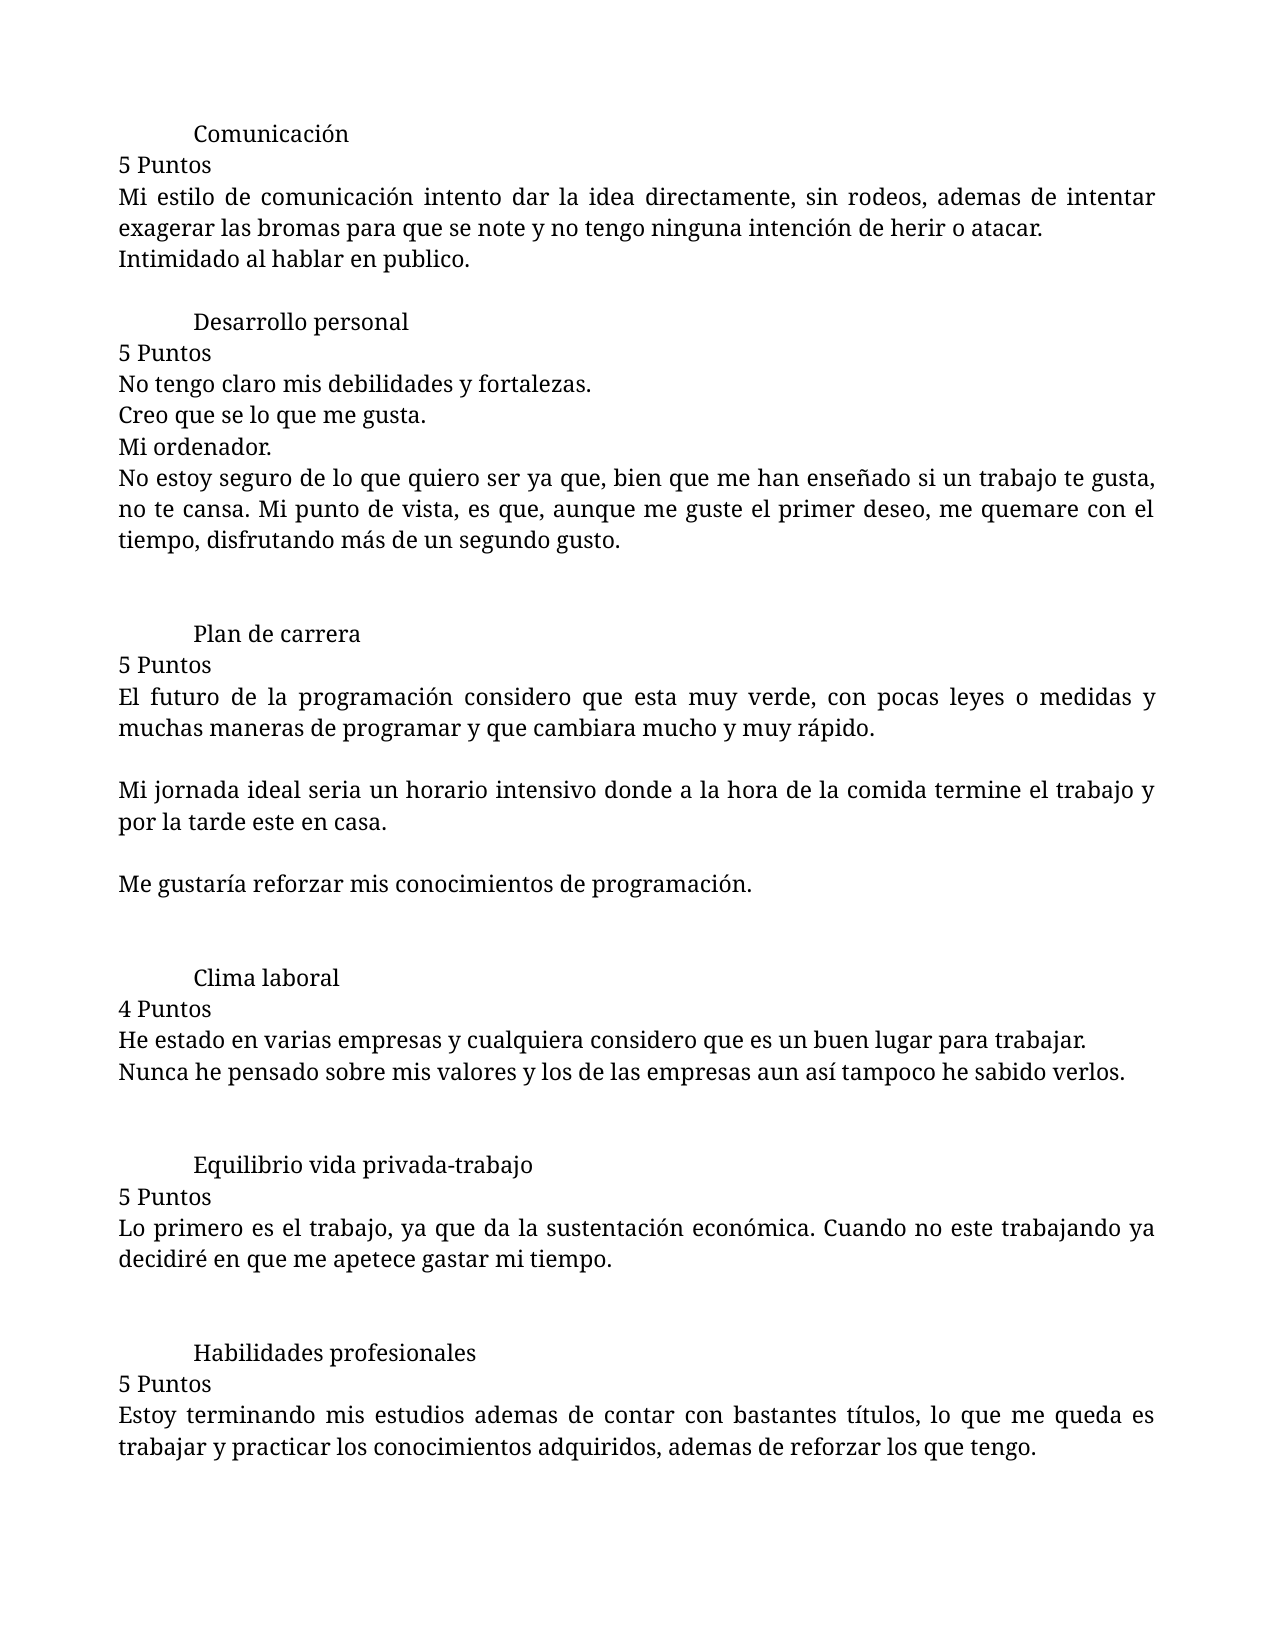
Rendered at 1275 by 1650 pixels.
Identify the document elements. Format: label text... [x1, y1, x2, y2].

text Lo primero es el trabajo, ya que da la sustentación económica. Cuando no este trabajando ya decidiré en que me apetece gastar mi tiempo. [118, 1212, 1157, 1274]
text 5 Puntos [118, 337, 1157, 368]
text No estoy seguro de lo que quiero ser ya que, bien que me han enseñado si un trabajo te gusta, no te cansa. Mi punto de vista, es que, aunque me guste el primer deseo, me quemare con el tiempo, disfrutando más de un segundo gusto. [118, 462, 1157, 556]
text Nunca he pensado sobre mis valores y los de las empresas aun así tampoco he sabido verlos. [118, 1056, 1157, 1087]
text Me gustaría reforzar mis conocimientos de programación. [118, 868, 1157, 899]
text Habilidades profesionales [118, 1337, 1157, 1368]
text 5 Puntos [118, 649, 1157, 681]
text Equilibrio vida privada-trabajo [118, 1149, 1157, 1181]
text Estoy terminando mis estudios ademas de contar con bastantes títulos, lo que me queda es trabajar y practicar los conocimientos adquiridos, ademas de reforzar los que tengo. [118, 1399, 1157, 1462]
text Mi jornada ideal seria un horario intensivo donde a la hora de la comida termine el trabajo y por la tarde este en casa. [118, 774, 1157, 837]
text Comunicación [118, 118, 1157, 149]
text El futuro de la programación considero que esta muy verde, con pocas leyes o medidas y muchas maneras de programar y que cambiara mucho y muy rápido. [118, 681, 1157, 743]
text 5 Puntos [118, 1368, 1157, 1399]
text Plan de carrera [118, 618, 1157, 649]
text No tengo claro mis debilidades y fortalezas. [118, 368, 1157, 399]
text Creo que se lo que me gusta. [118, 399, 1157, 431]
text 5 Puntos [118, 1181, 1157, 1212]
text Clima laboral [118, 962, 1157, 993]
text Desarrollo personal [118, 306, 1157, 337]
text He estado en varias empresas y cualquiera considero que es un buen lugar para trabajar. [118, 1024, 1157, 1056]
text 4 Puntos [118, 993, 1157, 1024]
text Intimidado al hablar en publico. [118, 243, 1157, 274]
text Mi estilo de comunicación intento dar la idea directamente, sin rodeos, ademas de intentar exagerar las bromas para que se note y no tengo ninguna intención de herir o atacar. [118, 181, 1157, 243]
text 5 Puntos [118, 149, 1157, 181]
text Mi ordenador. [118, 431, 1157, 462]
